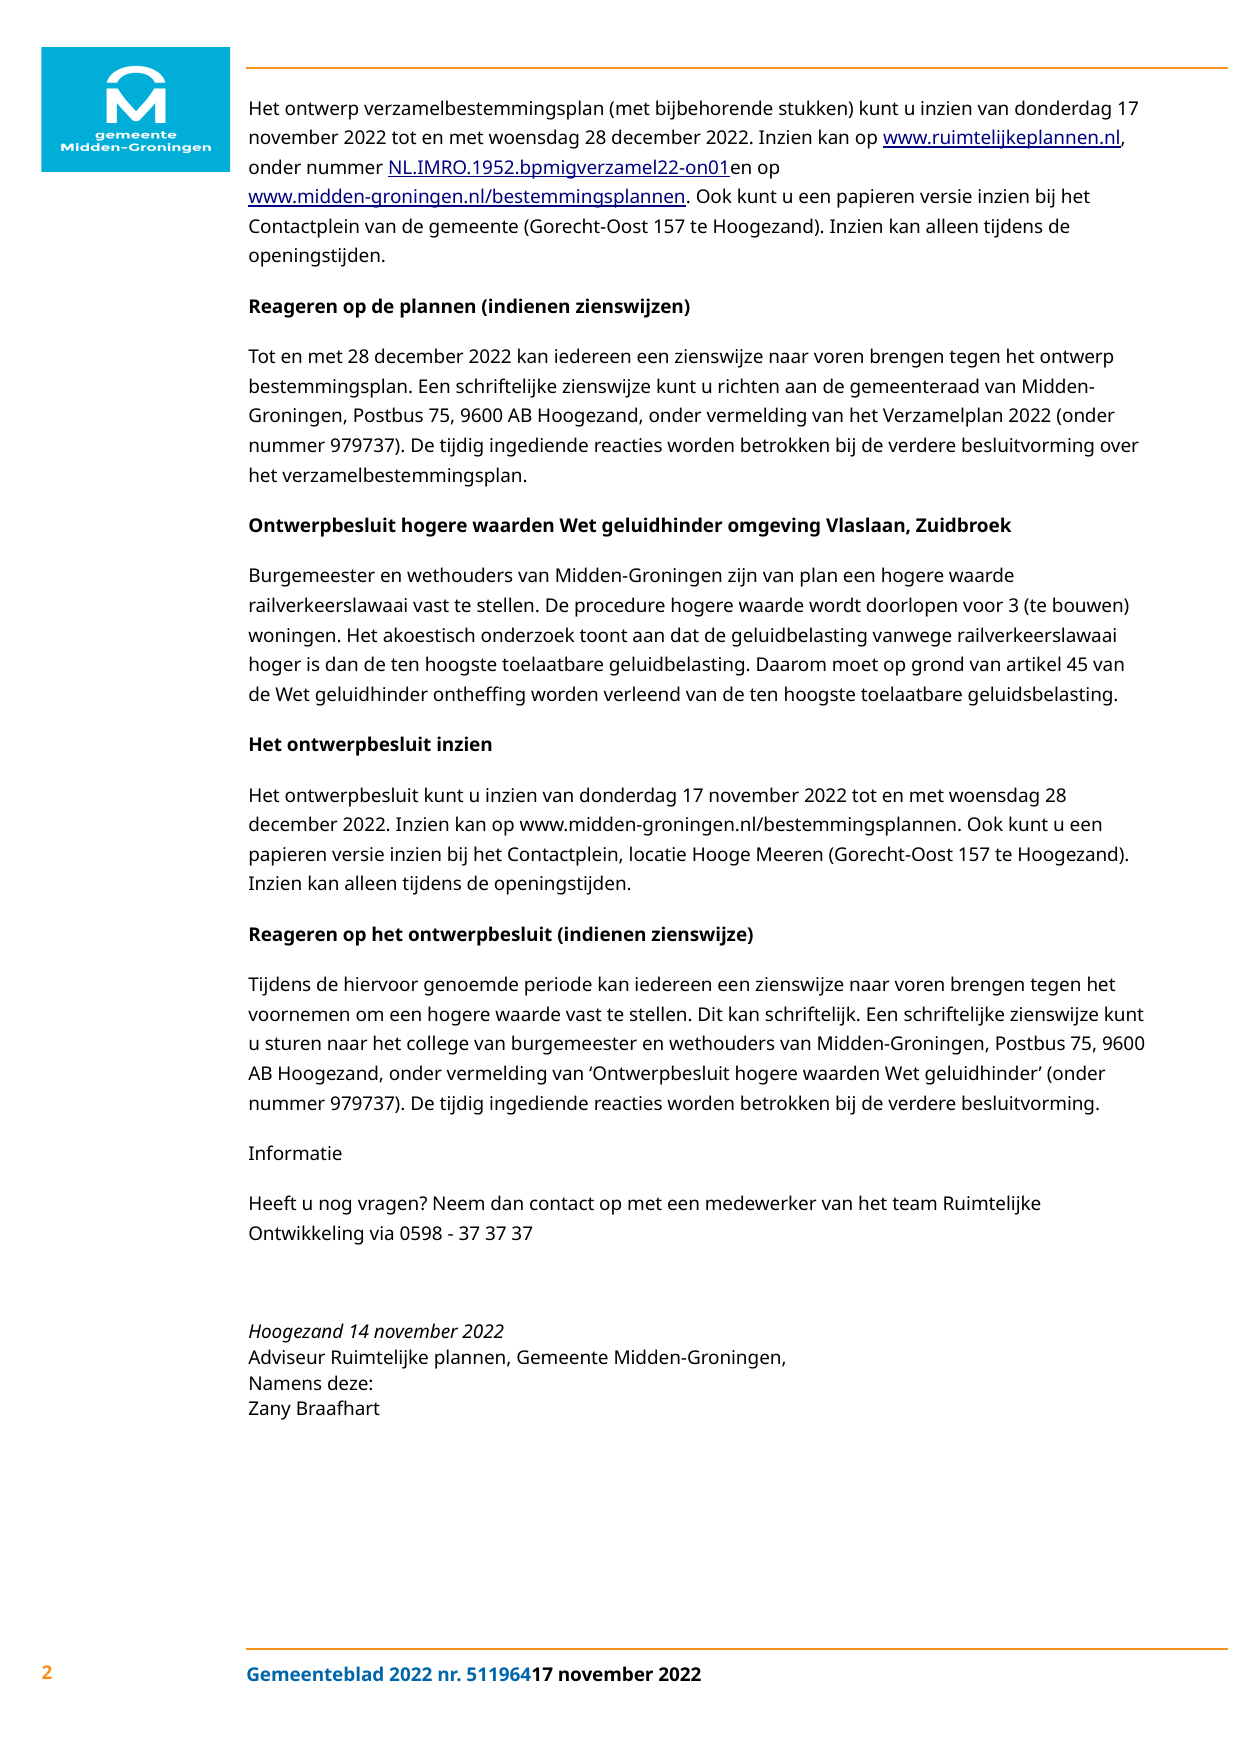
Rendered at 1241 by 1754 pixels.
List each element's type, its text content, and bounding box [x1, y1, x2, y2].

text Burgemeester en wethouders van Midden-Groningen zijn van plan een hogere waarde railverkeerslawaai vast te stellen. De procedure hogere waarde wordt doorlopen voor 3 (te bouwen) woningen. Het akoestisch onderzoek toont aan dat de geluidbelasting vanwege railverkeerslawaai hoger is dan de ten hoogste toelaatbare geluidbelasting. Daarom moet op grond van artikel 45 van de Wet geluidhinder ontheffing worden verleend van de ten hoogste toelaatbare geluidsbelasting. [248, 563, 1152, 707]
picture [184, 146, 190, 153]
text Informatie [248, 1140, 1152, 1166]
text Het ontwerp verzamelbestemmingsplan (met bijbehorende stukken) kunt u inzien van donderdag 17 november 2022 tot en met woensdag 28 december 2022. Inzien kan op www.ruimtelijkeplannen.nl, onder nummer NL.IMRO.1952.bpmigverzamel22-on01en op www.midden-groningen.nl/bestemmingsplannen. Ook kunt u een papieren versie inzien bij het Contactplein van de gemeente (Gorecht-Oost 157 te Hoogezand). Inzien kan alleen tijdens de openingstijden. [248, 95, 1152, 268]
text Tot en met 28 december 2022 kan iedereen een zienswijze naar voren brengen tegen het ontwerp bestemmingsplan. Een schriftelijke zienswijze kunt u richten aan de gemeenteraad van Midden-Groningen, Postbus 75, 9600 AB Hoogezand, onder vermelding van het Verzamelplan 2022 (onder nummer 979737). De tijdig ingediende reacties worden betrokken bij de verdere besluitvorming over het verzamelbestemmingsplan. [248, 343, 1152, 488]
text Adviseur Ruimtelijke plannen, Gemeente Midden-Groningen, [248, 1344, 1152, 1370]
text Ontwerpbesluit hogere waarden Wet geluidhinder omgeving Vlaslaan, Zuidbroek [248, 512, 1152, 538]
text Het ontwerpbesluit kunt u inzien van donderdag 17 november 2022 tot en met woensdag 28 december 2022. Inzien kan op www.midden-groningen.nl/bestemmingsplannen. Ook kunt u een papieren versie inzien bij het Contactplein, locatie Hooge Meeren (Gorecht-Oost 157 te Hoogezand). Inzien kan alleen tijdens de openingstijden. [248, 782, 1152, 896]
text Reageren op het ontwerpbesluit (indienen zienswijze) [248, 921, 1152, 947]
picture [107, 89, 165, 122]
text Heeft u nog vragen? Neem dan contact op met een medewerker van het team Ruimtelijke Ontwikkeling via 0598 - 37 37 37 [248, 1191, 1152, 1246]
text Zany Braafhart [248, 1396, 1152, 1421]
text Namens deze: [248, 1370, 1152, 1396]
text Het ontwerpbesluit inzien [248, 731, 1152, 757]
text Hoogezand 14 november 2022 [248, 1318, 1152, 1344]
text Reageren op de plannen (indienen zienswijzen) [248, 293, 1152, 319]
text Tijdens de hiervoor genoemde periode kan iedereen een zienswijze naar voren brengen tegen het voornemen om een hogere waarde vast te stellen. Dit kan schriftelijk. Een schriftelijke zienswijze kunt u sturen naar het college van burgemeester en wethouders van Midden-Groningen, Postbus 75, 9600 AB Hoogezand, onder vermelding van ‘Ontwerpbesluit hogere waarden Wet geluidhinder’ (onder nummer 979737). De tijdig ingediende reacties worden betrokken bij de verdere besluitvorming. [248, 971, 1152, 1116]
picture [108, 66, 164, 82]
